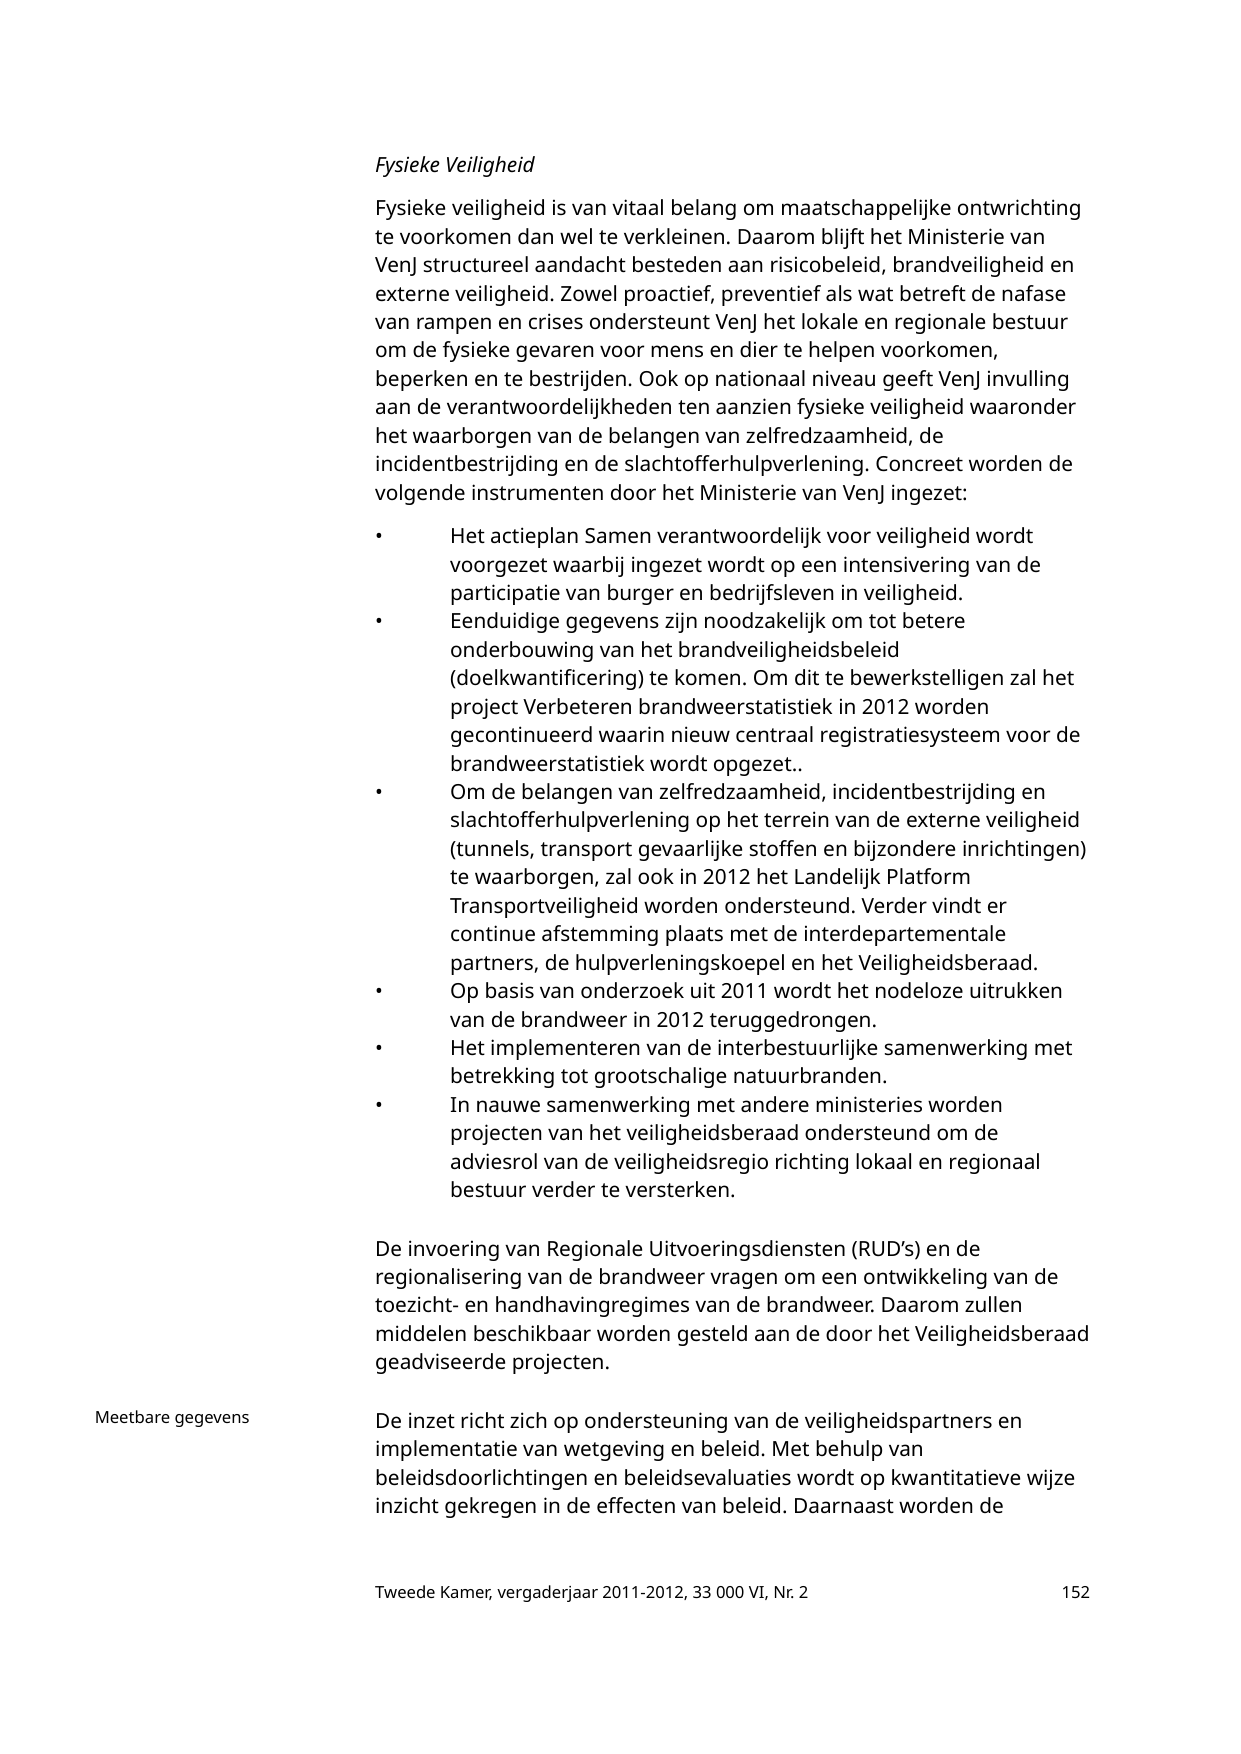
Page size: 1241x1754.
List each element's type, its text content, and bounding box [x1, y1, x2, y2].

text De invoering van Regionale Uitvoeringsdiensten (RUD’s) en de regionalisering van de brandweer vragen om een ontwikkeling van de toezicht- en handhavingregimes van de brandweer. Daarom zullen middelen beschikbaar worden gesteld aan de door het Veiligheidsberaad geadviseerde projecten. [375, 1234, 1090, 1376]
list Het implementeren van de interbestuurlijke samenwerking met betrekking tot grootschalige natuurbranden. [375, 1033, 1090, 1090]
text Fysieke veiligheid is van vitaal belang om maatschappelijke ontwrichting te voorkomen dan wel te verkleinen. Daarom blijft het Ministerie van VenJ structureel aandacht besteden aan risicobeleid, brandveiligheid en externe veiligheid. Zowel proactief, preventief als wat betreft de nafase van rampen en crises ondersteunt VenJ het lokale en regionale bestuur om de fysieke gevaren voor mens en dier te helpen voorkomen, beperken en te bestrijden. Ook op nationaal niveau geeft VenJ invulling aan de verantwoordelijkheden ten aanzien fysieke veiligheid waaronder het waarborgen van de belangen van zelfredzaamheid, de incidentbestrijding en de slachtofferhulpverlening. Concreet worden de volgende instrumenten door het Ministerie van VenJ ingezet: [375, 193, 1090, 506]
list In nauwe samenwerking met andere ministeries worden projecten van het veiligheidsberaad ondersteund om de adviesrol van de veiligheidsregio richting lokaal en regionaal bestuur verder te versterken. [375, 1090, 1090, 1204]
text Meetbare gegevens [94, 1406, 328, 1429]
text Fysieke Veiligheid [375, 150, 1090, 178]
list Om de belangen van zelfredzaamheid, incidentbestrijding en slachtofferhulpverlening op het terrein van de externe veiligheid (tunnels, transport gevaarlijke stoffen en bijzondere inrichtingen) te waarborgen, zal ook in 2012 het Landelijk Platform Transportveiligheid worden ondersteund. Verder vindt er continue afstemming plaats met de interdepartementale partners, de hulpverleningskoepel en het Veiligheidsberaad. [375, 777, 1090, 976]
text De inzet richt zich op ondersteuning van de veiligheidspartners en implementatie van wetgeving en beleid. Met behulp van beleidsdoorlichtingen en beleidsevaluaties wordt op kwantitatieve wijze inzicht gekregen in de effecten van beleid. Daarnaast worden de [375, 1406, 1090, 1520]
list Het actieplan Samen verantwoordelijk voor veiligheid wordt voorgezet waarbij ingezet wordt op een intensivering van de participatie van burger en bedrijfsleven in veiligheid. [375, 521, 1090, 607]
list Eenduidige gegevens zijn noodzakelijk om tot betere onderbouwing van het brandveiligheidsbeleid (doelkwantificering) te komen. Om dit te bewerkstelligen zal het project Verbeteren brandweerstatistiek in 2012 worden gecontinueerd waarin nieuw centraal registratiesysteem voor de brandweerstatistiek wordt opgezet.. [375, 607, 1090, 777]
list Op basis van onderzoek uit 2011 wordt het nodeloze uitrukken van de brandweer in 2012 teruggedrongen. [375, 976, 1090, 1033]
